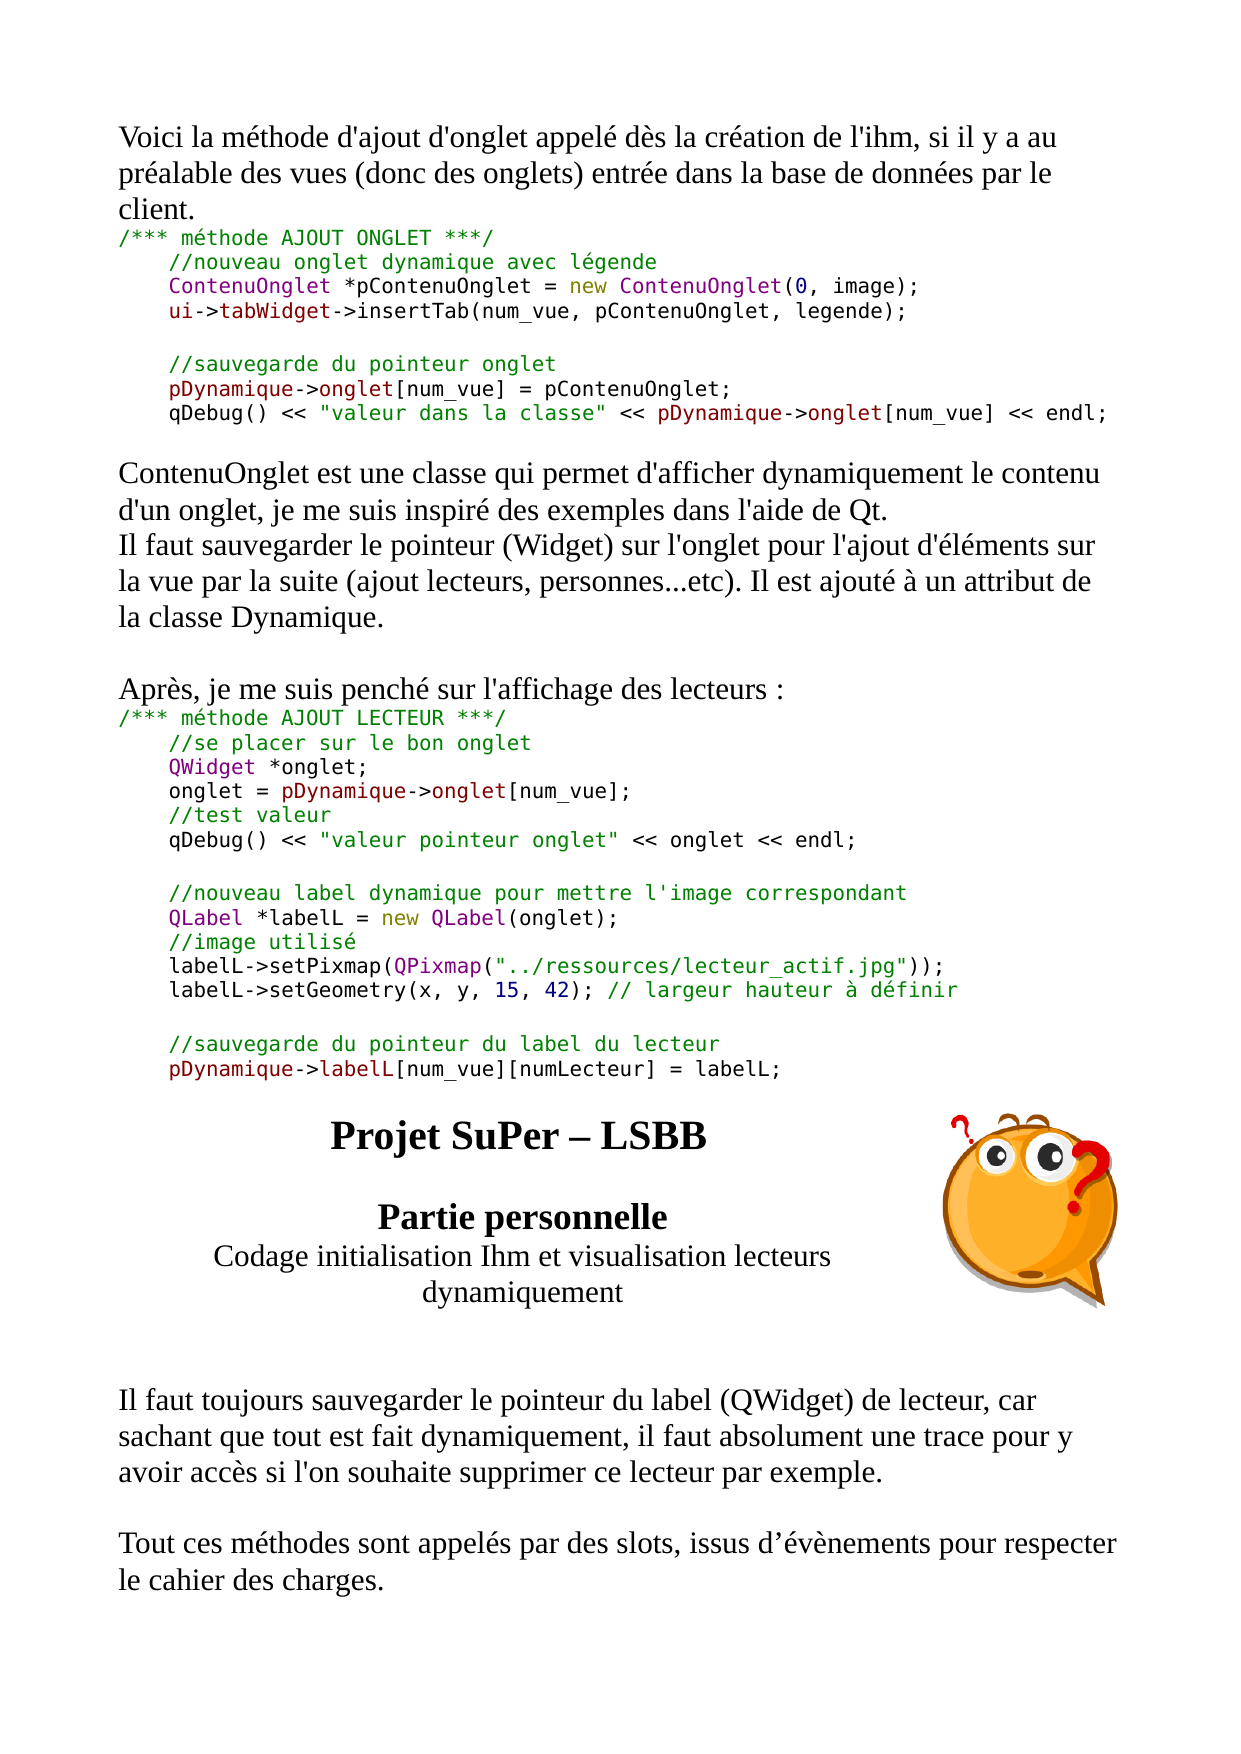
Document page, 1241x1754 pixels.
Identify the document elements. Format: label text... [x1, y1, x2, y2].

text ui->tabWidget->insertTab(num_vue, pContenuOnglet, legende); [118, 299, 1122, 323]
text Il faut toujours sauvegarder le pointeur du label (QWidget) de lecteur, car sachant que tout est fait dynamiquement, il faut absolument une trace pour y avoir accès si l'on souhaite supprimer ce lecteur par exemple. [118, 1381, 1122, 1489]
text //se placer sur le bon onglet [118, 731, 1122, 755]
text //nouveau label dynamique pour mettre l'image correspondant [118, 881, 1122, 906]
text /*** méthode AJOUT ONGLET ***/ [118, 226, 1122, 250]
text qDebug() << "valeur pointeur onglet" << onglet << endl; [118, 828, 1122, 852]
text Tout ces méthodes sont appelés par des slots, issus d’évènements pour respecter le cahier des charges. [118, 1525, 1122, 1597]
text QWidget *onglet; [118, 755, 1122, 779]
text /*** méthode AJOUT LECTEUR ***/ [118, 706, 1122, 731]
text labelL->setGeometry(x, y, 15, 42); // largeur hauteur à définir [118, 978, 1122, 1003]
text qDebug() << "valeur dans la classe" << pDynamique->onglet[num_vue] << endl; [118, 401, 1122, 425]
text //image utilisé [118, 930, 1122, 954]
text //sauvegarde du pointeur du label du lecteur [118, 1032, 1122, 1057]
text Projet SuPer – LSBB [118, 1110, 1122, 1158]
text Codage initialisation Ihm et visualisation lecteurs dynamiquement [118, 1237, 927, 1309]
text pDynamique->onglet[num_vue] = pContenuOnglet; [118, 377, 1122, 401]
text //sauvegarde du pointeur onglet [118, 352, 1122, 377]
picture [927, 1111, 1123, 1309]
text ContenuOnglet *pContenuOnglet = new ContenuOnglet(0, image); [118, 274, 1122, 299]
text pDynamique->labelL[num_vue][numLecteur] = labelL; [118, 1057, 1122, 1081]
text //nouveau onglet dynamique avec légende [118, 250, 1122, 274]
text onglet = pDynamique->onglet[num_vue]; [118, 779, 1122, 803]
text QLabel *labelL = new QLabel(onglet); [118, 906, 1122, 930]
text Voici la méthode d'ajout d'onglet appelé dès la création de l'ihm, si il y a au préalable des vues (donc des onglets) entrée dans la base de données par le client. [118, 118, 1122, 226]
text Après, je me suis penché sur l'affichage des lecteurs : [118, 670, 1122, 706]
text Partie personnelle [118, 1194, 927, 1237]
text Il faut sauvegarder le pointeur (Widget) sur l'onglet pour l'ajout d'éléments sur la vue par la suite (ajout lecteurs, personnes...etc). Il est ajouté à un attribut de la classe Dynamique. [118, 527, 1122, 634]
text //test valeur [118, 803, 1122, 828]
text ContenuOnglet est une classe qui permet d'afficher dynamiquement le contenu d'un onglet, je me suis inspiré des exemples dans l'aide de Qt. [118, 455, 1122, 527]
text labelL->setPixmap(QPixmap("../ressources/lecteur_actif.jpg")); [118, 954, 1122, 978]
